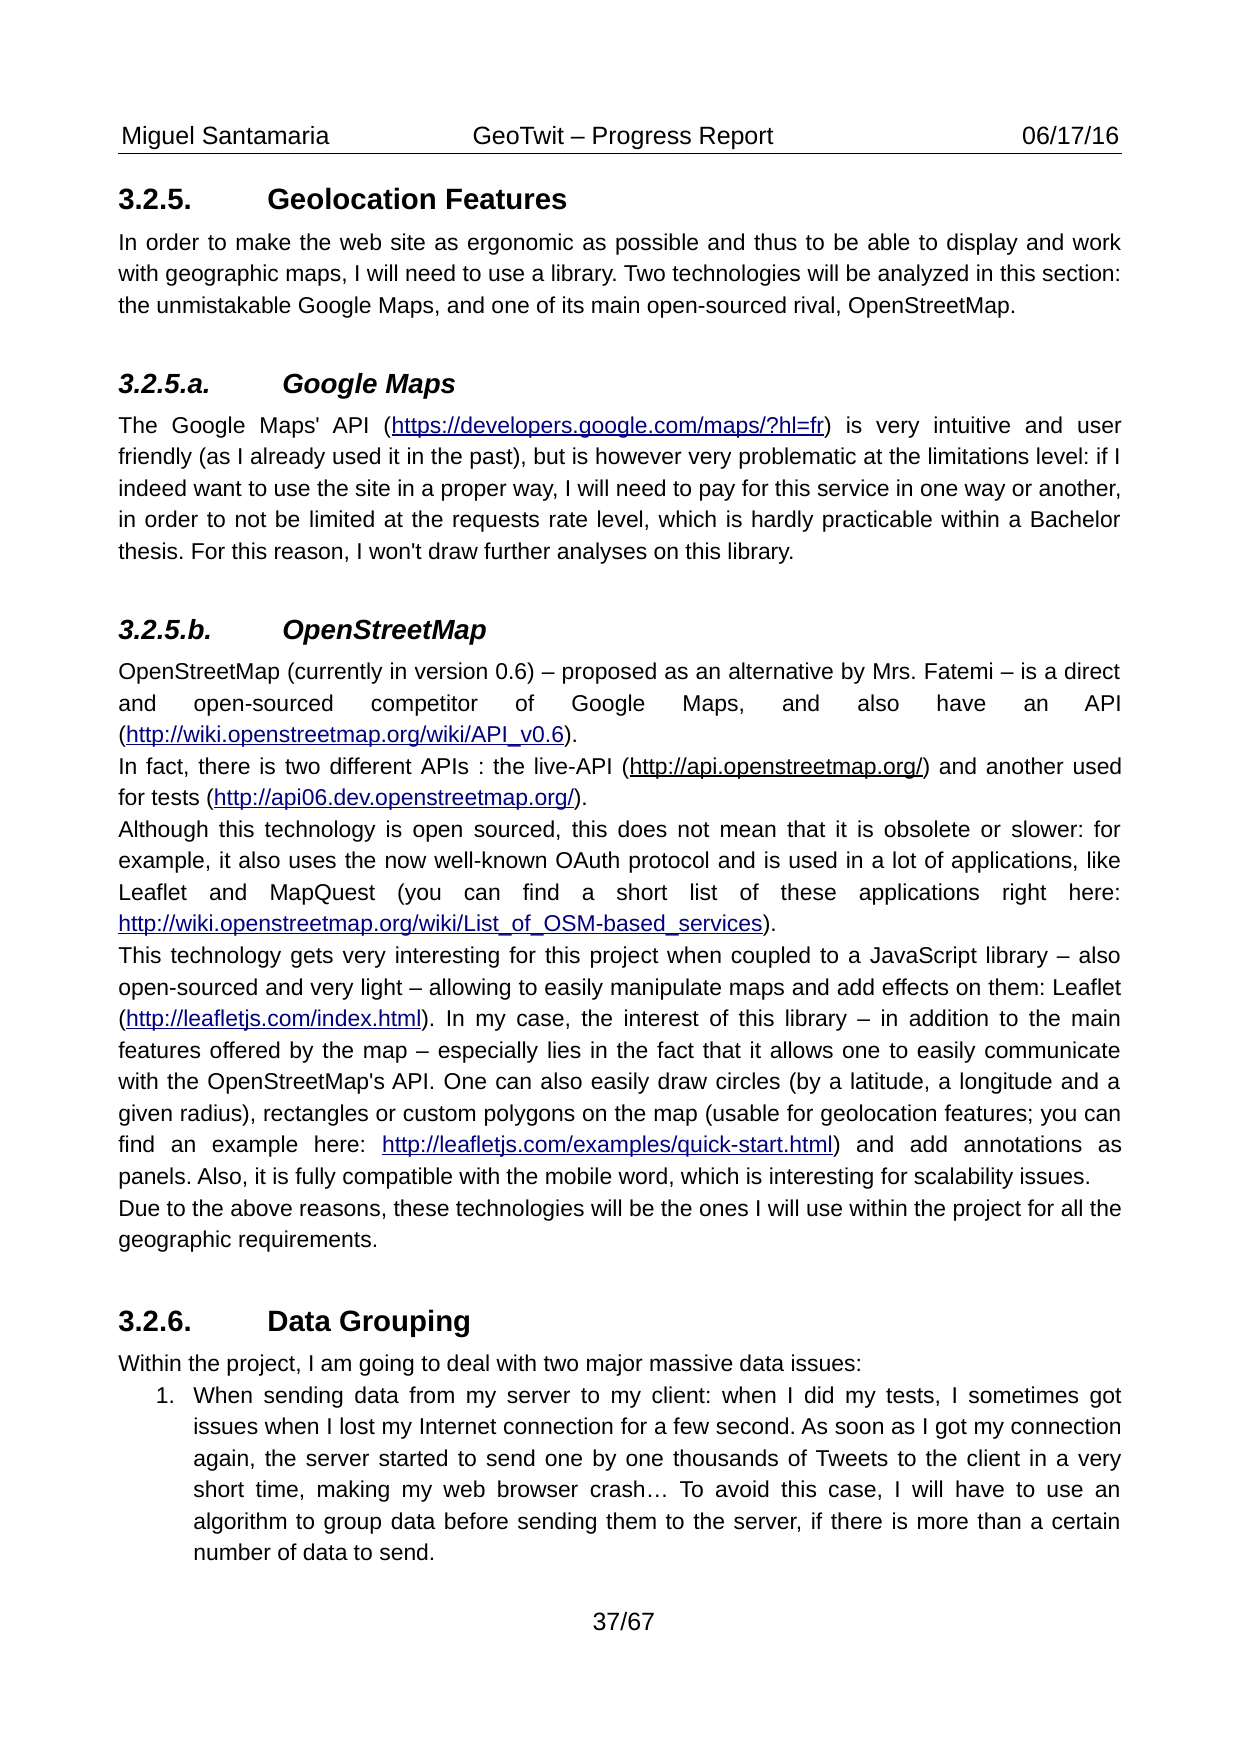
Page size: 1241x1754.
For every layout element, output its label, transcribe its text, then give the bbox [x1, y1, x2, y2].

text The Google Maps' API (https://developers.google.com/maps/?hl=fr) is very intuitive and user friendly (as I already used it in the past), but is however very problematic at the limitations level: if I indeed want to use the site in a proper way, I will need to pay for this service in one way or another, in order to not be limited at the requests rate level, which is hardly practicable within a Bachelor thesis. For this reason, I won't draw further analyses on this library. [118, 412, 1122, 564]
subtitle Data Grouping [118, 1304, 1122, 1337]
text OpenStreetMap (currently in version 0.6) – proposed as an alternative by Mrs. Fatemi – is a direct and open-sourced competitor of Google Maps, and also have an API (http://wiki.openstreetmap.org/wiki/API_v0.6). In fact, there is two different APIs : the live-API (http://api.openstreetmap.org/) and another used for tests (http://api06.dev.openstreetmap.org/). [118, 658, 1122, 811]
text Due to the above reasons, these technologies will be the ones I will use within the project for all the geographic requirements. [118, 1194, 1122, 1252]
text This technology gets very interesting for this project when coupled to a JavaScript library – also open-sourced and very light – allowing to easily manipulate maps and add effects on them: Leaflet (http://leafletjs.com/index.html). In my case, the interest of this library – in addition to the main features offered by the map – especially lies in the fact that it allows one to easily communicate with the OpenStreetMap's API. One can also easily draw circles (by a latitude, a longitude and a given radius), rectangles or custom polygons on the map (usable for geolocation features; you can find an example here: http://leafletjs.com/examples/quick-start.html) and add annotations as panels. Also, it is fully compatible with the mobile word, which is interesting for scalability issues. [118, 942, 1122, 1189]
subtitle OpenStreetMap [118, 613, 1122, 645]
subtitle Geolocation Features [118, 182, 1122, 216]
text In order to make the web site as ergonomic as possible and thus to be able to display and work with geographic maps, I will need to use a library. Two technologies will be analyzed in this section: the unmistakable Google Maps, and one of its main open-sourced rival, OpenStreetMap. [118, 228, 1122, 318]
text Within the project, I am going to deal with two major massive data issues: [118, 1350, 1122, 1376]
text Although this technology is open sourced, this does not mean that it is obsolete or slower: for example, it also uses the now well-known OAuth protocol and is used in a lot of applications, like Leaflet and MapQuest (you can find a short list of these applications right here: http://wiki.openstreetmap.org/wiki/List_of_OSM-based_services). [118, 816, 1122, 937]
subtitle Google Maps [118, 367, 1122, 399]
list When sending data from my server to my client: when I did my tests, I sometimes got issues when I lost my Internet connection for a few second. As soon as I got my connection again, the server started to send one by one thousands of Tweets to the client in a very short time, making my web browser crash… To avoid this case, I will have to use an algorithm to group data before sending them to the server, if there is more than a certain number of data to send. [156, 1382, 1122, 1566]
